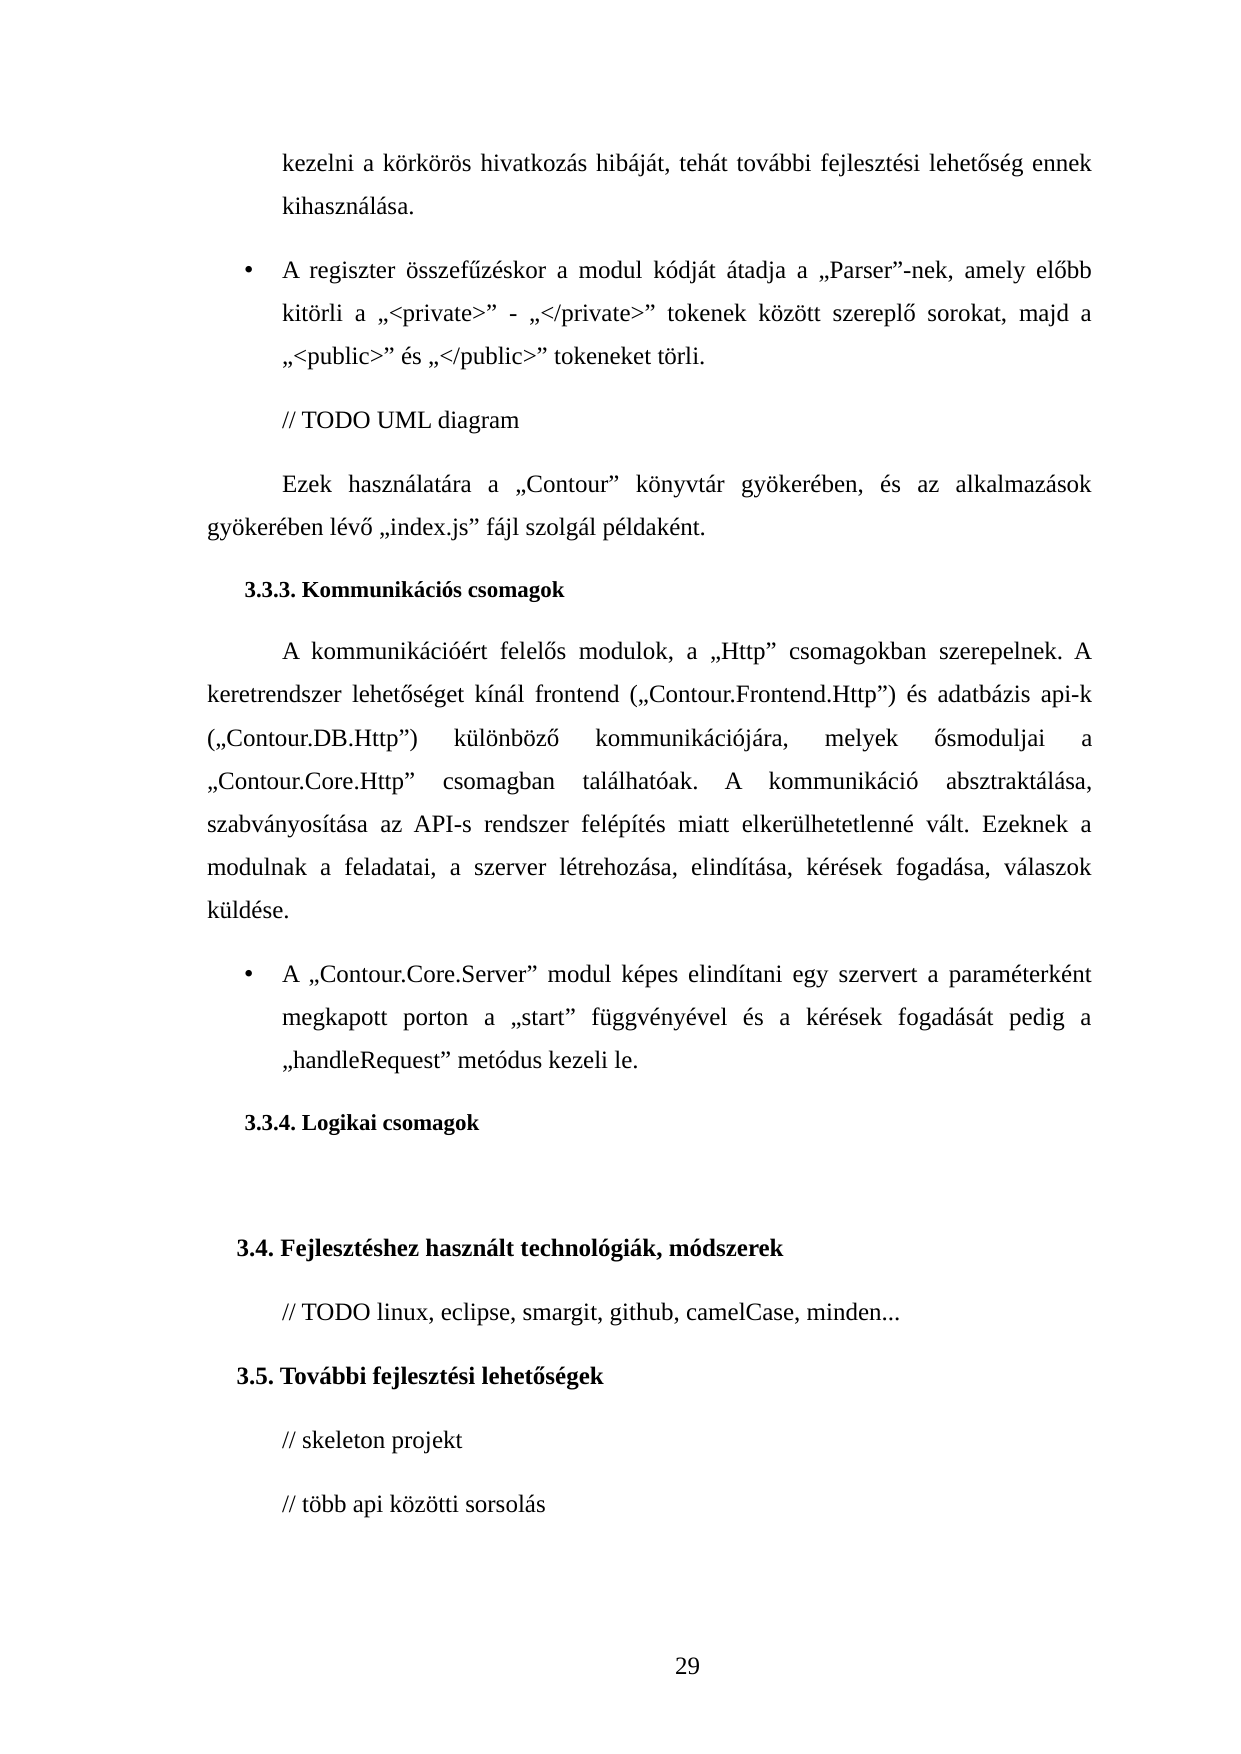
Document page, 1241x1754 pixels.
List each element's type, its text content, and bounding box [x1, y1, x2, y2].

text A kommunikációért felelős modulok, a „Http” csomagokban szerepelnek. A keretrendszer lehetőséget kínál frontend („Contour.Frontend.Http”) és adatbázis api-k („Contour.DB.Http”) különböző kommunikációjára, melyek ősmoduljai a „Contour.Core.Http” csomagban találhatóak. A kommunikáció absztraktálása, szabványosítása az API-s rendszer felépítés miatt elkerülhetetlenné vált. Ezeknek a modulnak a feladatai, a szerver létrehozása, elindítása, kérések fogadása, válaszok küldése. [207, 636, 1092, 924]
subtitle 3.4. Fejlesztéshez használt technológiák, módszerek [207, 1233, 1092, 1262]
subtitle 3.3.4. Logikai csomagok [244, 1109, 1092, 1136]
text // TODO linux, eclipse, smargit, github, camelCase, minden... [207, 1297, 1092, 1326]
list A regiszter összefűzéskor a modul kódját átadja a „Parser”-nek, amely előbb kitörli a „<private>” - „</private>” tokenek között szereplő sorokat, majd a „<public>” és „</public>” tokeneket törli. [244, 255, 1092, 370]
text // TODO UML diagram [207, 405, 1092, 434]
subtitle 3.3.3. Kommunikációs csomagok [244, 576, 1092, 602]
list A „Contour.Core.Server” modul képes elindítani egy szervert a paraméterként megkapott porton a „start” függvényével és a kérések fogadását pedig a „handleRequest” metódus kezeli le. [244, 959, 1092, 1074]
text // több api közötti sorsolás [207, 1489, 1092, 1518]
text Ezek használatára a „Contour” könyvtár gyökerében, és az alkalmazások gyökerében lévő „index.js” fájl szolgál példaként. [207, 469, 1092, 541]
subtitle 3.5. További fejlesztési lehetőségek [207, 1361, 1092, 1390]
text // skeleton projekt [207, 1425, 1092, 1454]
list kezelni a körkörös hivatkozás hibáját, tehát további fejlesztési lehetőség ennek kihasználása. [244, 148, 1092, 219]
